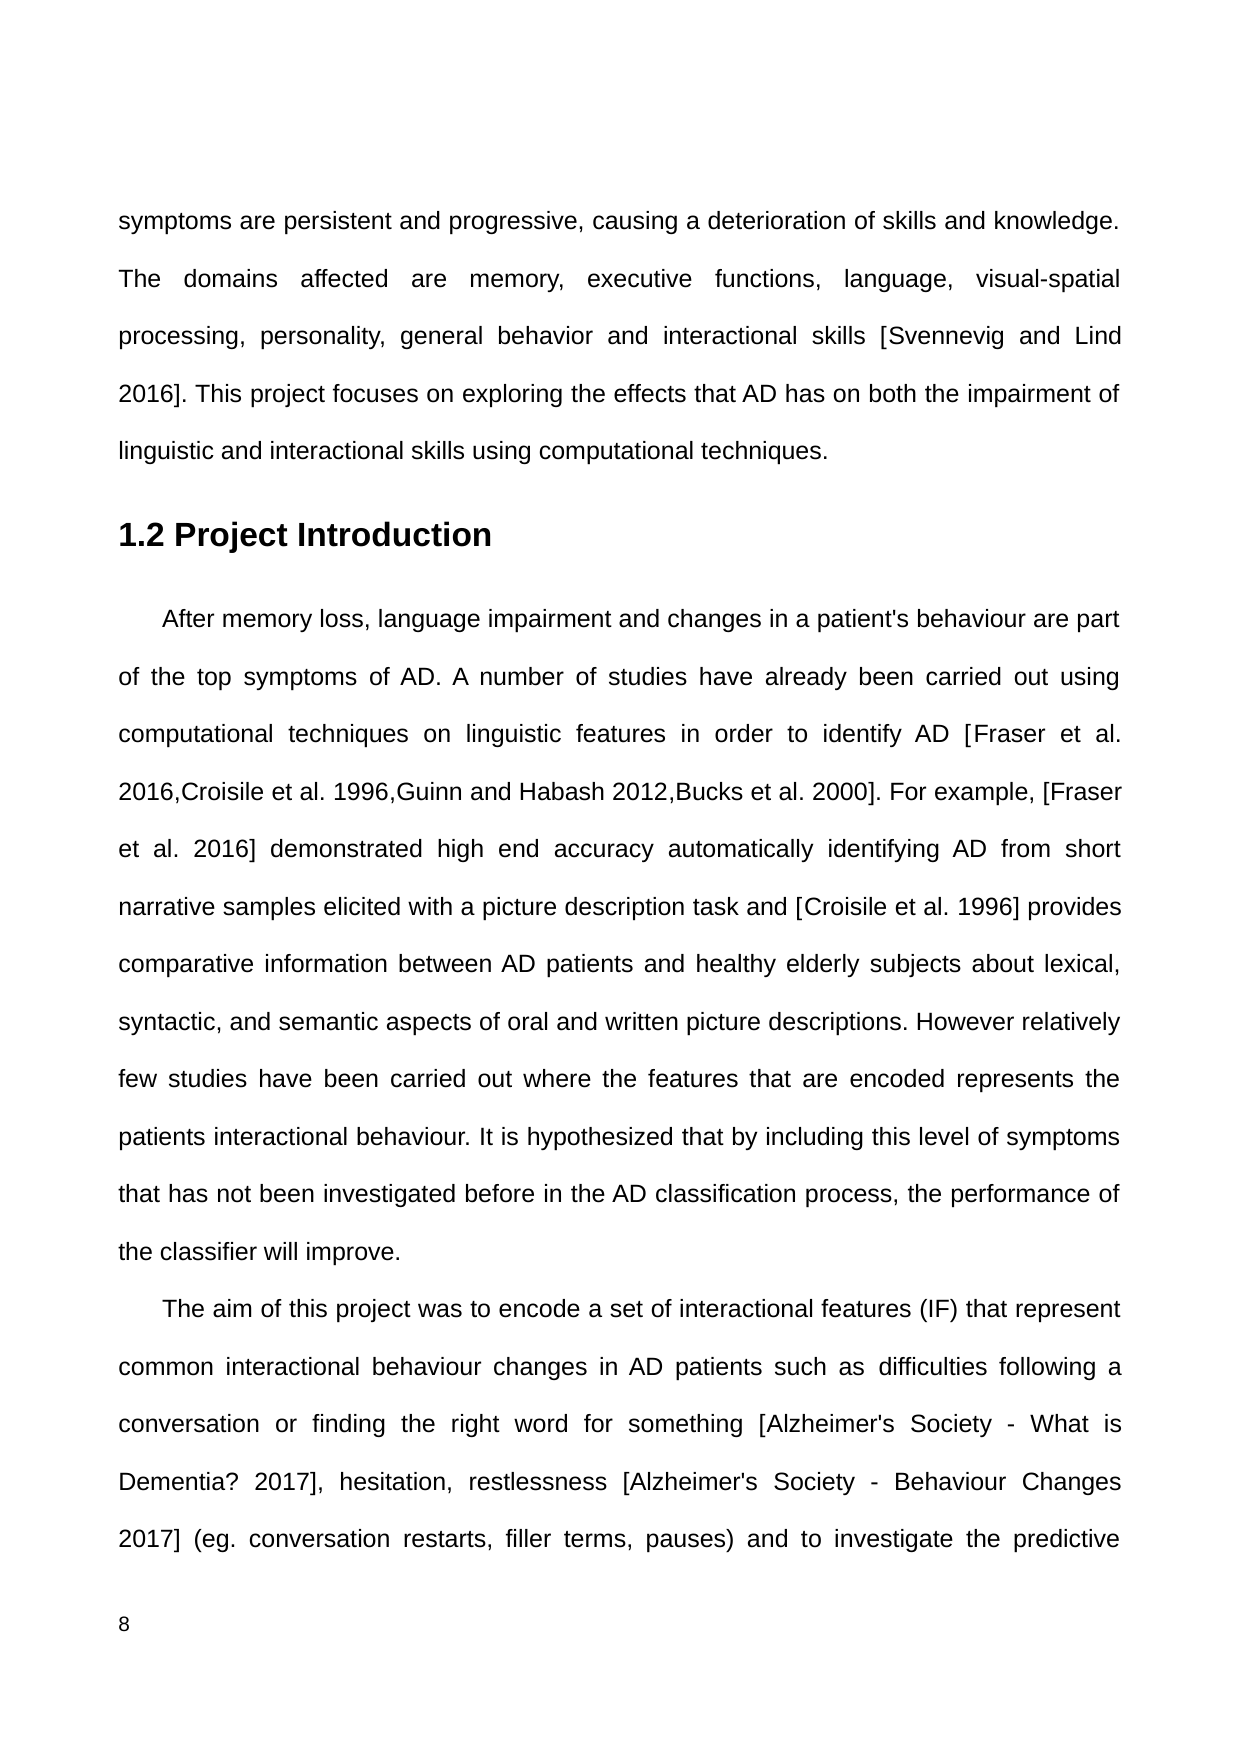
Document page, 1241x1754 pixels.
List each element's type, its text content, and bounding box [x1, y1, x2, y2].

text symptoms are persistent and progressive, causing a deterioration of skills and knowledge. The domains affected are memory, executive functions, language, visual-spatial processing, personality, general behavior and interactional skills [Svennevig and Lind 2016]. This project focuses on exploring the effects that AD has on both the impairment of linguistic and interactional skills using computational techniques. [118, 206, 1122, 465]
text After memory loss, language impairment and changes in a patient's behaviour are part of the top symptoms of AD. A number of studies have already been carried out using computational techniques on linguistic features in order to identify AD [Fraser et al. 2016,Croisile et al. 1996,Guinn and Habash 2012,Bucks et al. 2000]. For example, [Fraser et al. 2016] demonstrated high end accuracy automatically identifying AD from short narrative samples elicited with a picture description task and [Croisile et al. 1996] provides comparative information between AD patients and healthy elderly subjects about lexical, syntactic, and semantic aspects of oral and written picture descriptions. However relatively few studies have been carried out where the features that are encoded represents the patients interactional behaviour. It is hypothesized that by including this level of symptoms that has not been investigated before in the AD classification process, the performance of the classifier will improve. [118, 604, 1122, 1266]
text The aim of this project was to encode a set of interactional features (IF) that represent common interactional behaviour changes in AD patients such as difficulties following a conversation or finding the right word for something [Alzheimer's Society - What is Dementia? 2017], hesitation, restlessness [Alzheimer's Society - Behaviour Changes 2017] (eg. conversation restarts, filler terms, pauses) and to investigate the predictive [118, 1294, 1122, 1553]
subtitle 1.2 Project Introduction [118, 514, 1122, 553]
